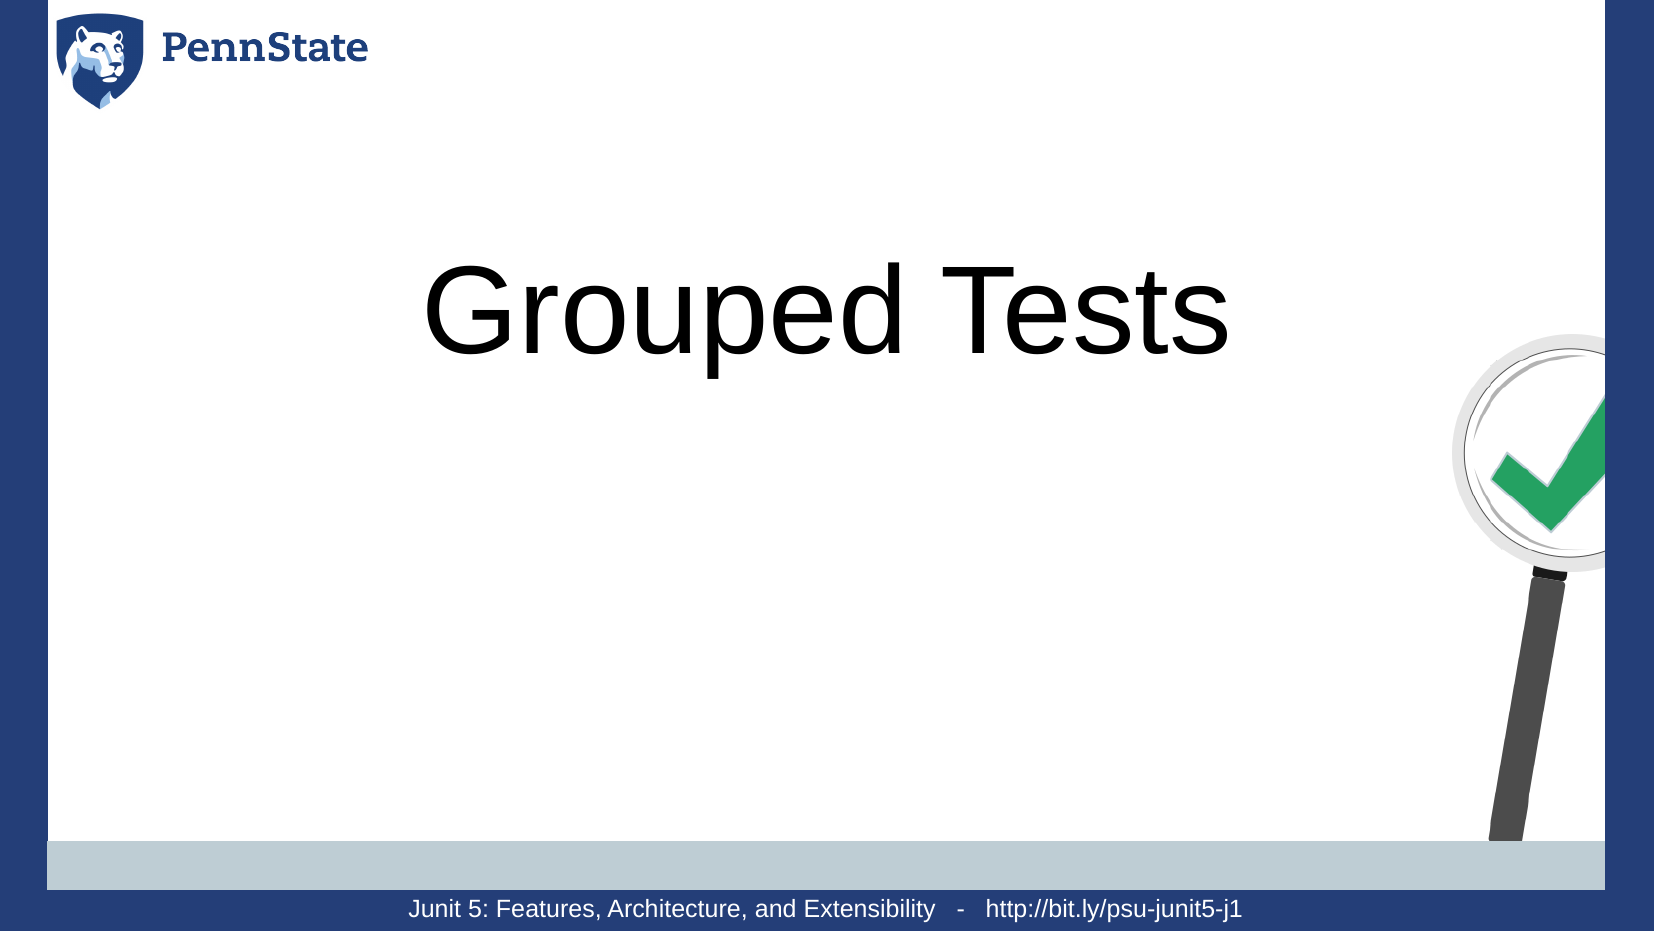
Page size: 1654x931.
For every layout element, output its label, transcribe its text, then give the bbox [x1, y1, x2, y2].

picture [48, 0, 411, 152]
list Grouped Tests [261, 240, 1393, 436]
picture [1452, 334, 1605, 841]
